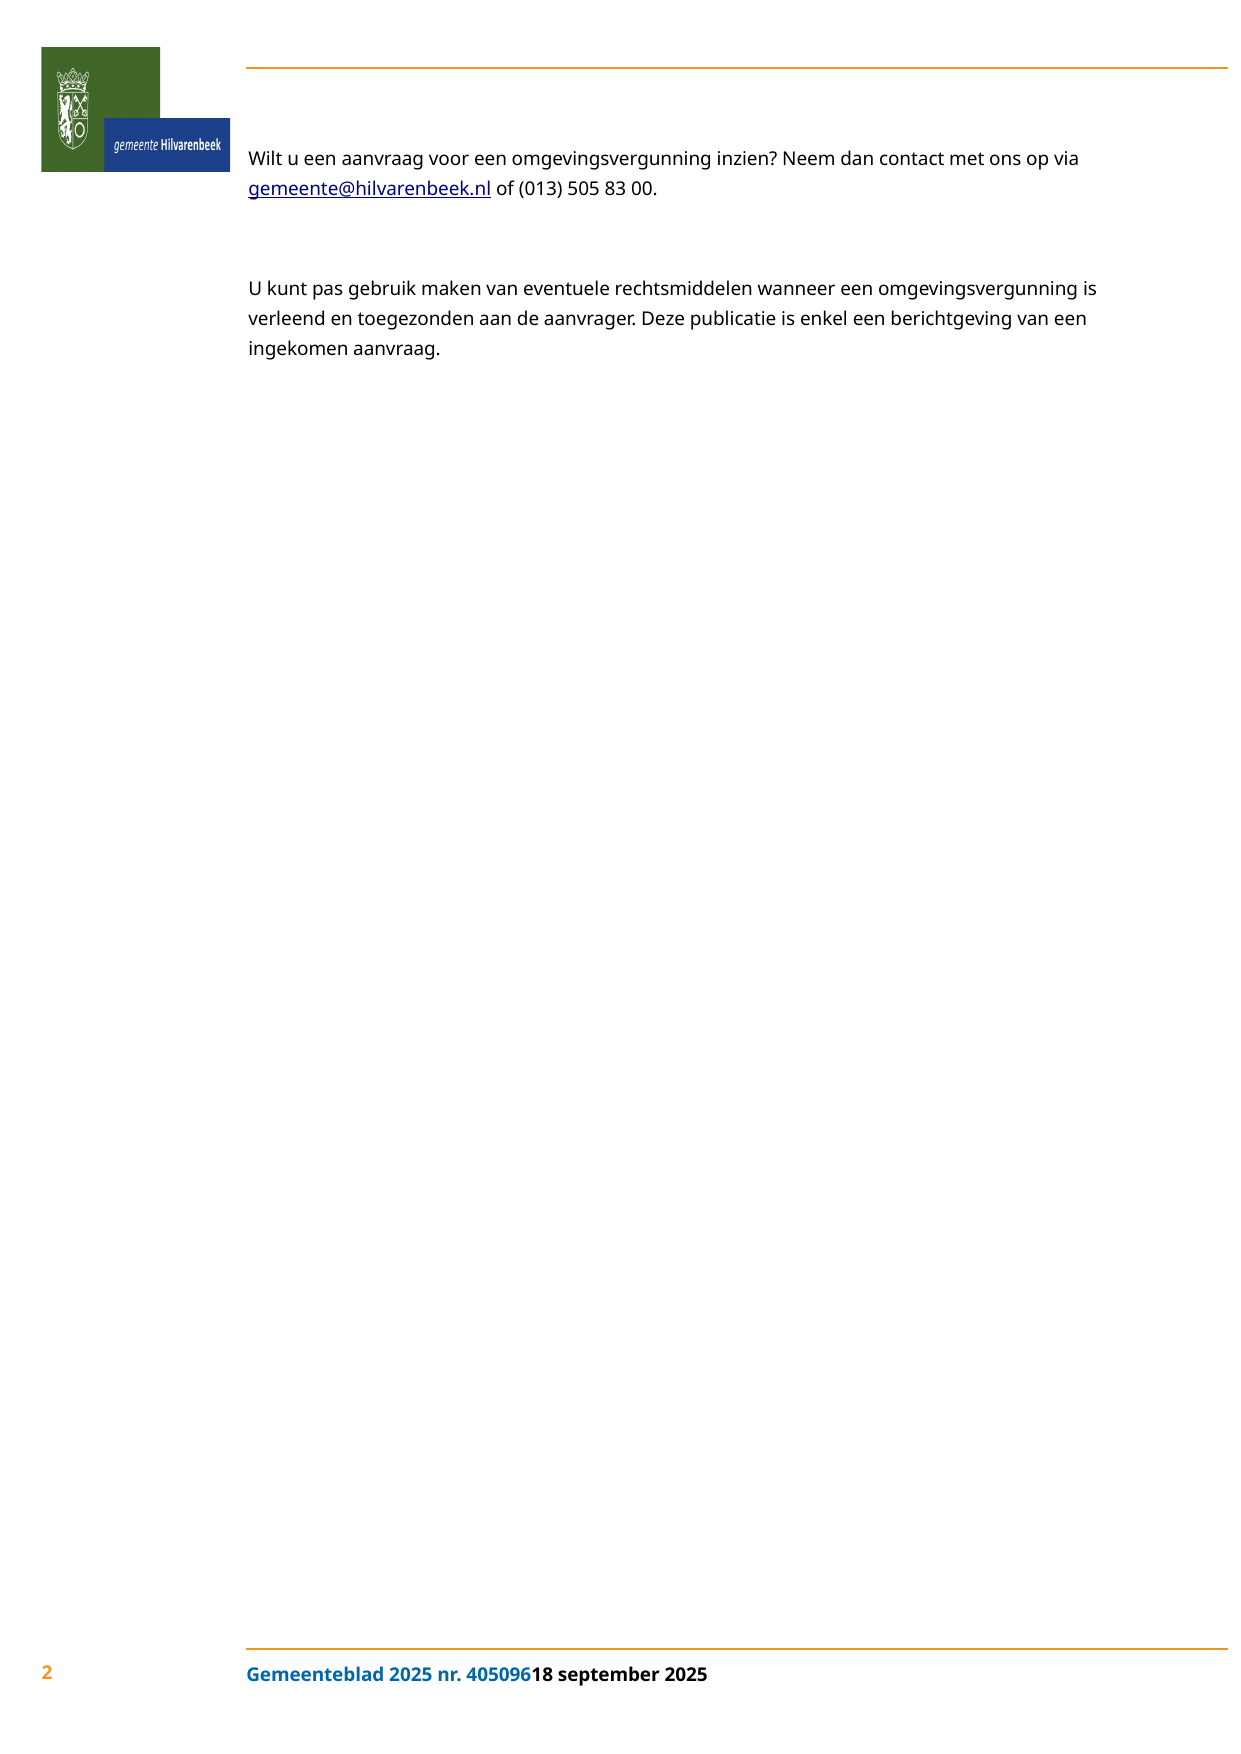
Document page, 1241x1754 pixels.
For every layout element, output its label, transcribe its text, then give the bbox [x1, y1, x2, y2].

text Wilt u een aanvraag voor een omgevingsvergunning inzien? Neem dan contact met ons op via gemeente@hilvarenbeek.nl of (013) 505 83 00. [248, 145, 1152, 201]
picture [41, 47, 231, 172]
text U kunt pas gebruik maken van eventuele rechtsmiddelen wanneer een omgevingsvergunning is verleend en toegezonden aan de aanvrager. Deze publicatie is enkel een berichtgeving van een ingekomen aanvraag. [248, 276, 1152, 361]
